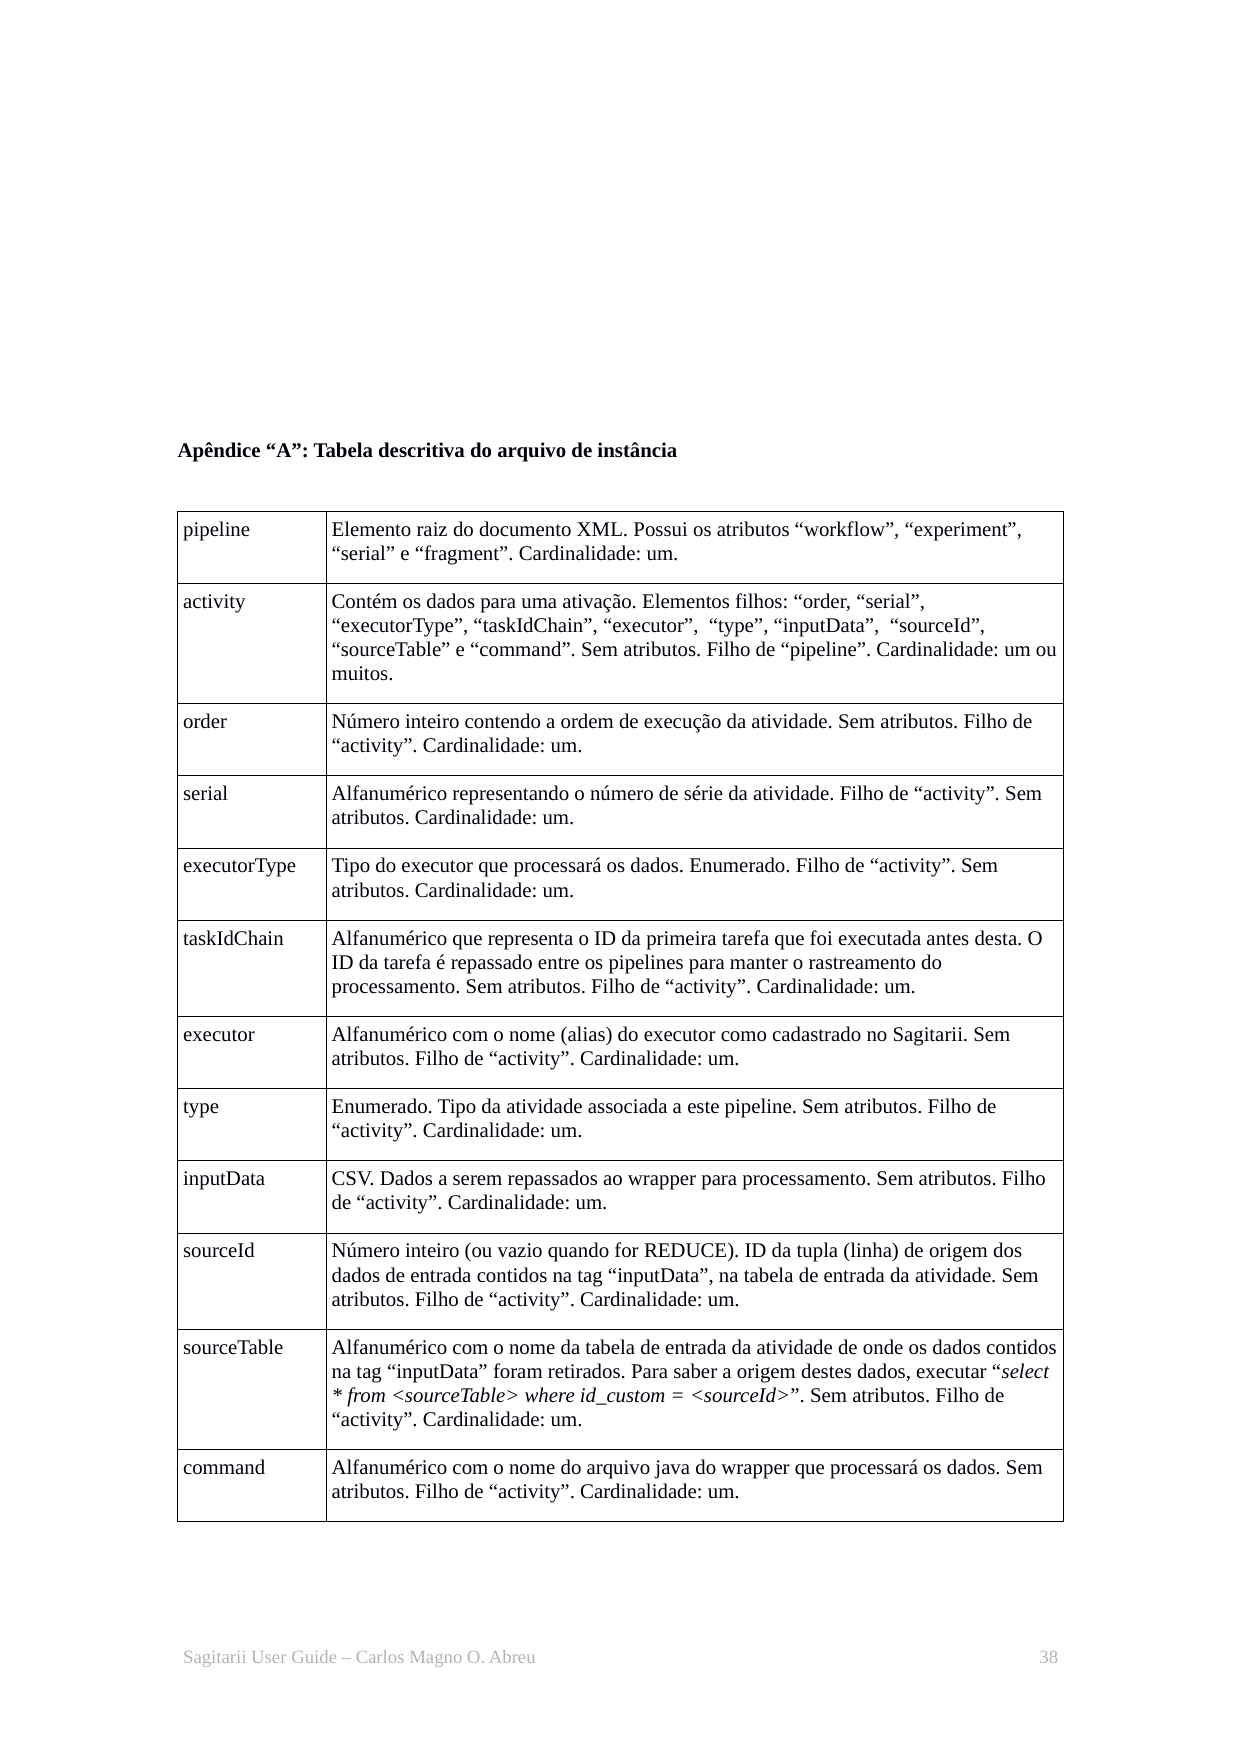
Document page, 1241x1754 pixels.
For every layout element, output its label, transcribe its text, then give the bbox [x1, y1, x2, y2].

table_cell inputData [178, 1161, 326, 1233]
table_cell order [178, 704, 326, 775]
table_cell Alfanumérico representando o número de série da atividade. Filho de “activity”. Sem atributos. Cardinalidade: um. [327, 776, 1063, 848]
table_cell Alfanumérico com o nome da tabela de entrada da atividade de onde os dados contidos na tag “inputData” foram retirados. Para saber a origem destes dados, executar “select * from <sourceTable> where id_custom = <sourceId>”. Sem atributos. Filho de “activity”. Cardinalidade: um. [327, 1330, 1063, 1449]
table_cell sourceTable [178, 1330, 326, 1449]
table_header Elemento raiz do documento XML. Possui os atributos “workflow”, “experiment”, “serial” e “fragment”. Cardinalidade: um. [327, 512, 1063, 583]
table_cell taskIdChain [178, 921, 326, 1016]
table_cell command [178, 1450, 326, 1521]
table_cell Alfanumérico que representa o ID da primeira tarefa que foi executada antes desta. O ID da tarefa é repassado entre os pipelines para manter o rastreamento do processamento. Sem atributos. Filho de “activity”. Cardinalidade: um. [327, 921, 1063, 1016]
table_cell sourceId [178, 1234, 326, 1329]
table_cell Tipo do executor que processará os dados. Enumerado. Filho de “activity”. Sem atributos. Cardinalidade: um. [327, 849, 1063, 920]
table_cell Enumerado. Tipo da atividade associada a este pipeline. Sem atributos. Filho de “activity”. Cardinalidade: um. [327, 1089, 1063, 1160]
table_cell CSV. Dados a serem repassados ao wrapper para processamento. Sem atributos. Filho de “activity”. Cardinalidade: um. [327, 1161, 1063, 1233]
table_cell Número inteiro (ou vazio quando for REDUCE). ID da tupla (linha) de origem dos dados de entrada contidos na tag “inputData”, na tabela de entrada da atividade. Sem atributos. Filho de “activity”. Cardinalidade: um. [327, 1234, 1063, 1329]
table_cell Alfanumérico com o nome do arquivo java do wrapper que processará os dados. Sem atributos. Filho de “activity”. Cardinalidade: um. [327, 1450, 1063, 1521]
table_cell type [178, 1089, 326, 1160]
table_cell Contém os dados para uma ativação. Elementos filhos: “order, “serial”, “executorType”, “taskIdChain”, “executor”, “type”, “inputData”, “sourceId”, “sourceTable” e “command”. Sem atributos. Filho de “pipeline”. Cardinalidade: um ou muitos. [327, 584, 1063, 703]
title Apêndice “A”: Tabela descritiva do arquivo de instância [177, 438, 1063, 462]
table_cell executorType [178, 849, 326, 920]
table_cell activity [178, 584, 326, 703]
table_cell executor [178, 1017, 326, 1088]
table_cell Número inteiro contendo a ordem de execução da atividade. Sem atributos. Filho de “activity”. Cardinalidade: um. [327, 704, 1063, 775]
table_cell Alfanumérico com o nome (alias) do executor como cadastrado no Sagitarii. Sem atributos. Filho de “activity”. Cardinalidade: um. [327, 1017, 1063, 1088]
table_cell serial [178, 776, 326, 848]
table_header pipeline [178, 512, 326, 583]
